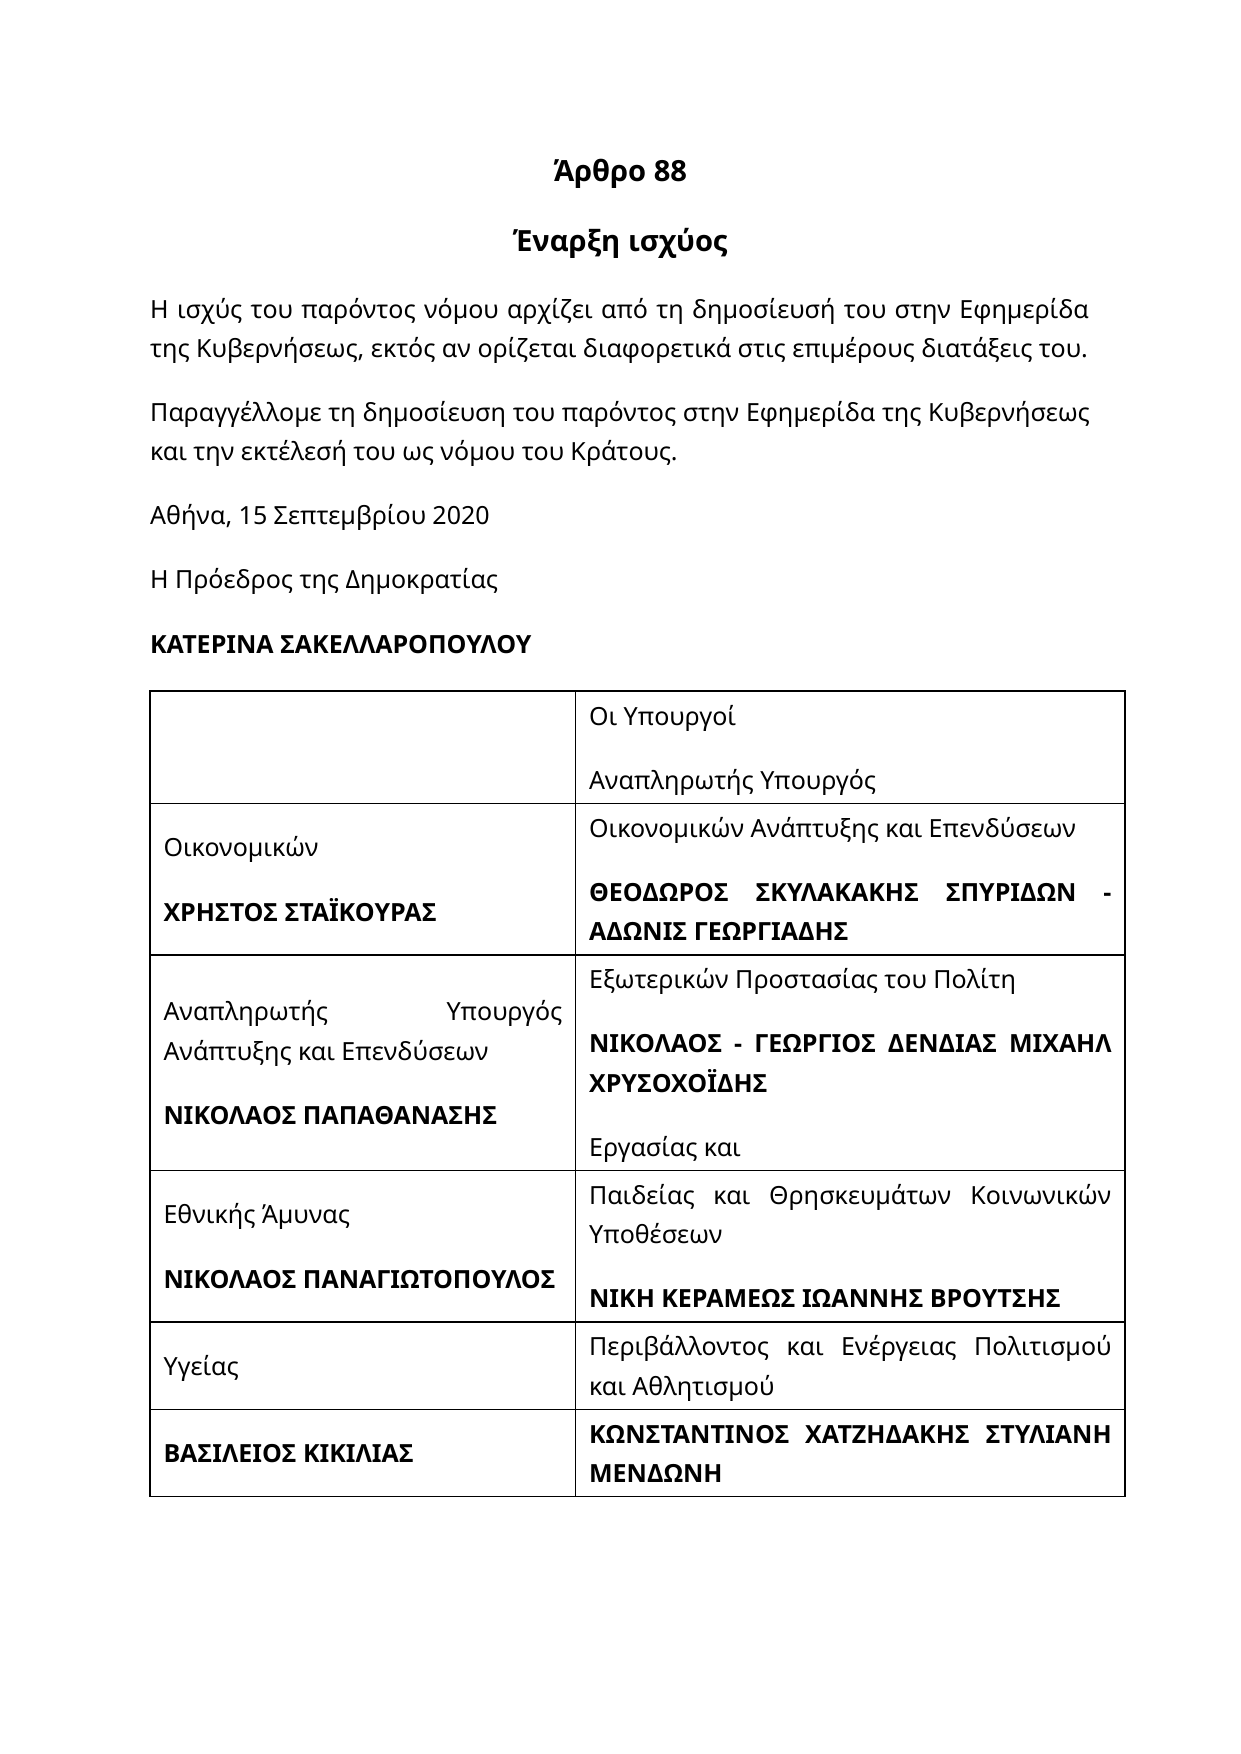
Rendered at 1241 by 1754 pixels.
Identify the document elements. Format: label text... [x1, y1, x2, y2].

table_cell Εξωτερικών Προστασίας του Πολίτη ΝΙΚΟΛΑΟΣ - ΓΕΩΡΓΙΟΣ ΔΕΝΔΙΑΣ ΜΙΧΑΗΛ ΧΡΥΣΟΧΟΪΔΗΣ Εργασίας και [576, 956, 1124, 1170]
table_cell Περιβάλλοντος και Ενέργειας Πολιτισμού και Αθλητισμού [576, 1323, 1124, 1408]
text Παραγγέλλομε τη δημοσίευση του παρόντος στην Εφημερίδα της Κυβερνήσεως και την εκτέλεσή του ως νόμου του Κράτους. [150, 394, 1090, 468]
text Η Πρόεδρος της Δημοκρατίας [150, 562, 1090, 596]
text Η ισχύς του παρόντος νόμου αρχίζει από τη δημοσίευσή του στην Εφημερίδα της Κυβερνήσεως, εκτός αν ορίζεται διαφορετικά στις επιμέρους διατάξεις του. [150, 291, 1090, 364]
table_cell Εθνικής Άμυνας ΝΙΚΟΛΑΟΣ ΠΑΝΑΓΙΩΤΟΠΟΥΛΟΣ [151, 1171, 575, 1321]
table_cell Παιδείας και Θρησκευμάτων Κοινωνικών Υποθέσεων ΝΙΚΗ ΚΕΡΑΜΕΩΣ ΙΩΑΝΝΗΣ ΒΡΟΥΤΣΗΣ [576, 1171, 1124, 1321]
table_cell Υγείας [151, 1323, 575, 1408]
table_cell Οικονομικών Ανάπτυξης και Επενδύσεων ΘΕΟΔΩΡΟΣ ΣΚΥΛΑΚΑΚΗΣ ΣΠΥΡΙΔΩΝ - ΑΔΩΝΙΣ ΓΕΩΡΓΙΑΔΗΣ [576, 804, 1124, 954]
table_header [151, 692, 575, 803]
table_cell ΚΩΝΣΤΑΝΤΙΝΟΣ ΧΑΤΖΗΔΑΚΗΣ ΣΤΥΛΙΑΝΗ ΜΕΝΔΩΝΗ [576, 1410, 1124, 1496]
text ΚΑΤΕΡΙΝΑ ΣΑΚΕΛΛΑΡΟΠΟΥΛΟΥ [150, 626, 1090, 660]
table_cell Αναπληρωτής Υπουργός Ανάπτυξης και Επενδύσεων ΝΙΚΟΛΑΟΣ ΠΑΠΑΘΑΝΑΣΗΣ [151, 956, 575, 1170]
table_cell ΒΑΣΙΛΕΙΟΣ ΚΙΚΙΛΙΑΣ [151, 1410, 575, 1496]
subtitle Άρθρο 88 [150, 150, 1090, 190]
table_header Οι Υπουργοί Αναπληρωτής Υπουργός [576, 692, 1124, 803]
text Αθήνα, 15 Σεπτεμβρίου 2020 [150, 498, 1090, 532]
subtitle Έναρξη ισχύος [150, 221, 1090, 260]
table_cell Οικονομικών ΧΡΗΣΤΟΣ ΣΤΑΪΚΟΥΡΑΣ [151, 804, 575, 954]
